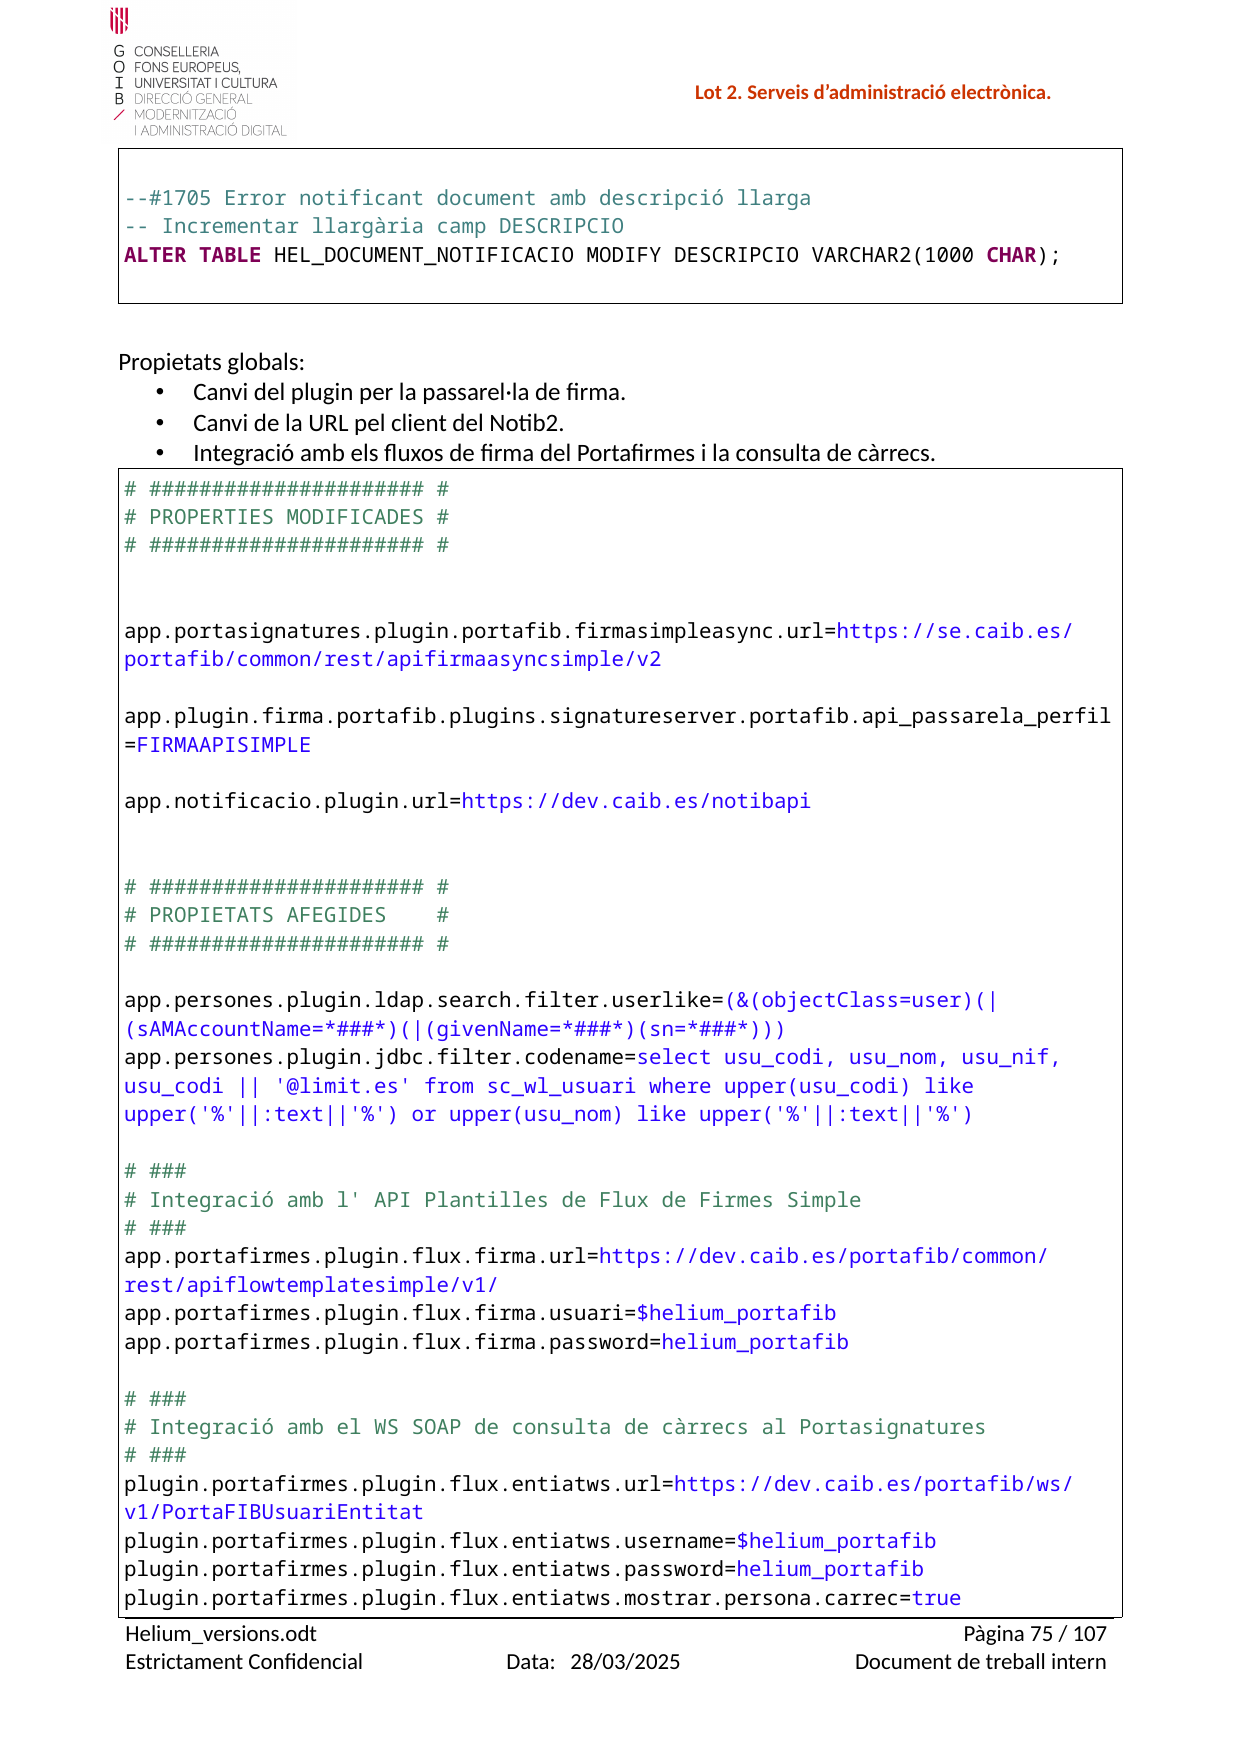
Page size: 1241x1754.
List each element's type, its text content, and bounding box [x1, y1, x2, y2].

list Integració amb els fluxos de firma del Portafirmes i la consulta de càrrecs. [156, 437, 1122, 468]
table_header --#1705 Error notificant document amb descripció llarga -- Incrementar llargària camp DESCRIPCIO ALTER TABLE HEL_DOCUMENT_NOTIFICACIO MODIFY DESCRIPCIO VARCHAR2(1000 CHAR); [119, 149, 1122, 302]
list Canvi de la URL pel client del Notib2. [156, 407, 1122, 437]
table_header # ###################### # # PROPERTIES MODIFICADES # # ###################### # app.portasignatures.plugin.portafib.firmasimpleasync.url=https://se.caib.es/portafib/common/rest/apifirmaasyncsimple/v2 app.plugin.firma.portafib.plugins.signatureserver.portafib.api_passarela_perfil=FIRMAAPISIMPLE app.notificacio.plugin.url=https://dev.caib.es/notibapi # ###################### # # PROPIETATS AFEGIDES # # ###################### # app.persones.plugin.ldap.search.filter.userlike=(&(objectClass=user)(|(sAMAccountName=*###*)(|(givenName=*###*)(sn=*###*))) app.persones.plugin.jdbc.filter.codename=select usu_codi, usu_nom, usu_nif, usu_codi || '@limit.es' from sc_wl_usuari where upper(usu_codi) like upper('%'||:text||'%') or upper(usu_nom) like upper('%'||:text||'%') # ### # Integració amb l' API Plantilles de Flux de Firmes Simple # ### app.portafirmes.plugin.flux.firma.url=https://dev.caib.es/portafib/common/rest/apiflowtemplatesimple/v1/ app.portafirmes.plugin.flux.firma.usuari=$helium_portafib app.portafirmes.plugin.flux.firma.password=helium_portafib # ### # Integració amb el WS SOAP de consulta de càrrecs al Portasignatures # ### plugin.portafirmes.plugin.flux.entiatws.url=https://dev.caib.es/portafib/ws/v1/PortaFIBUsuariEntitat plugin.portafirmes.plugin.flux.entiatws.username=$helium_portafib plugin.portafirmes.plugin.flux.entiatws.password=helium_portafib plugin.portafirmes.plugin.flux.entiatws.mostrar.persona.carrec=true [119, 469, 1122, 1617]
picture [100, 0, 297, 144]
list Canvi del plugin per la passarel·la de firma. [156, 376, 1122, 407]
text Propietats globals: [118, 346, 1122, 376]
